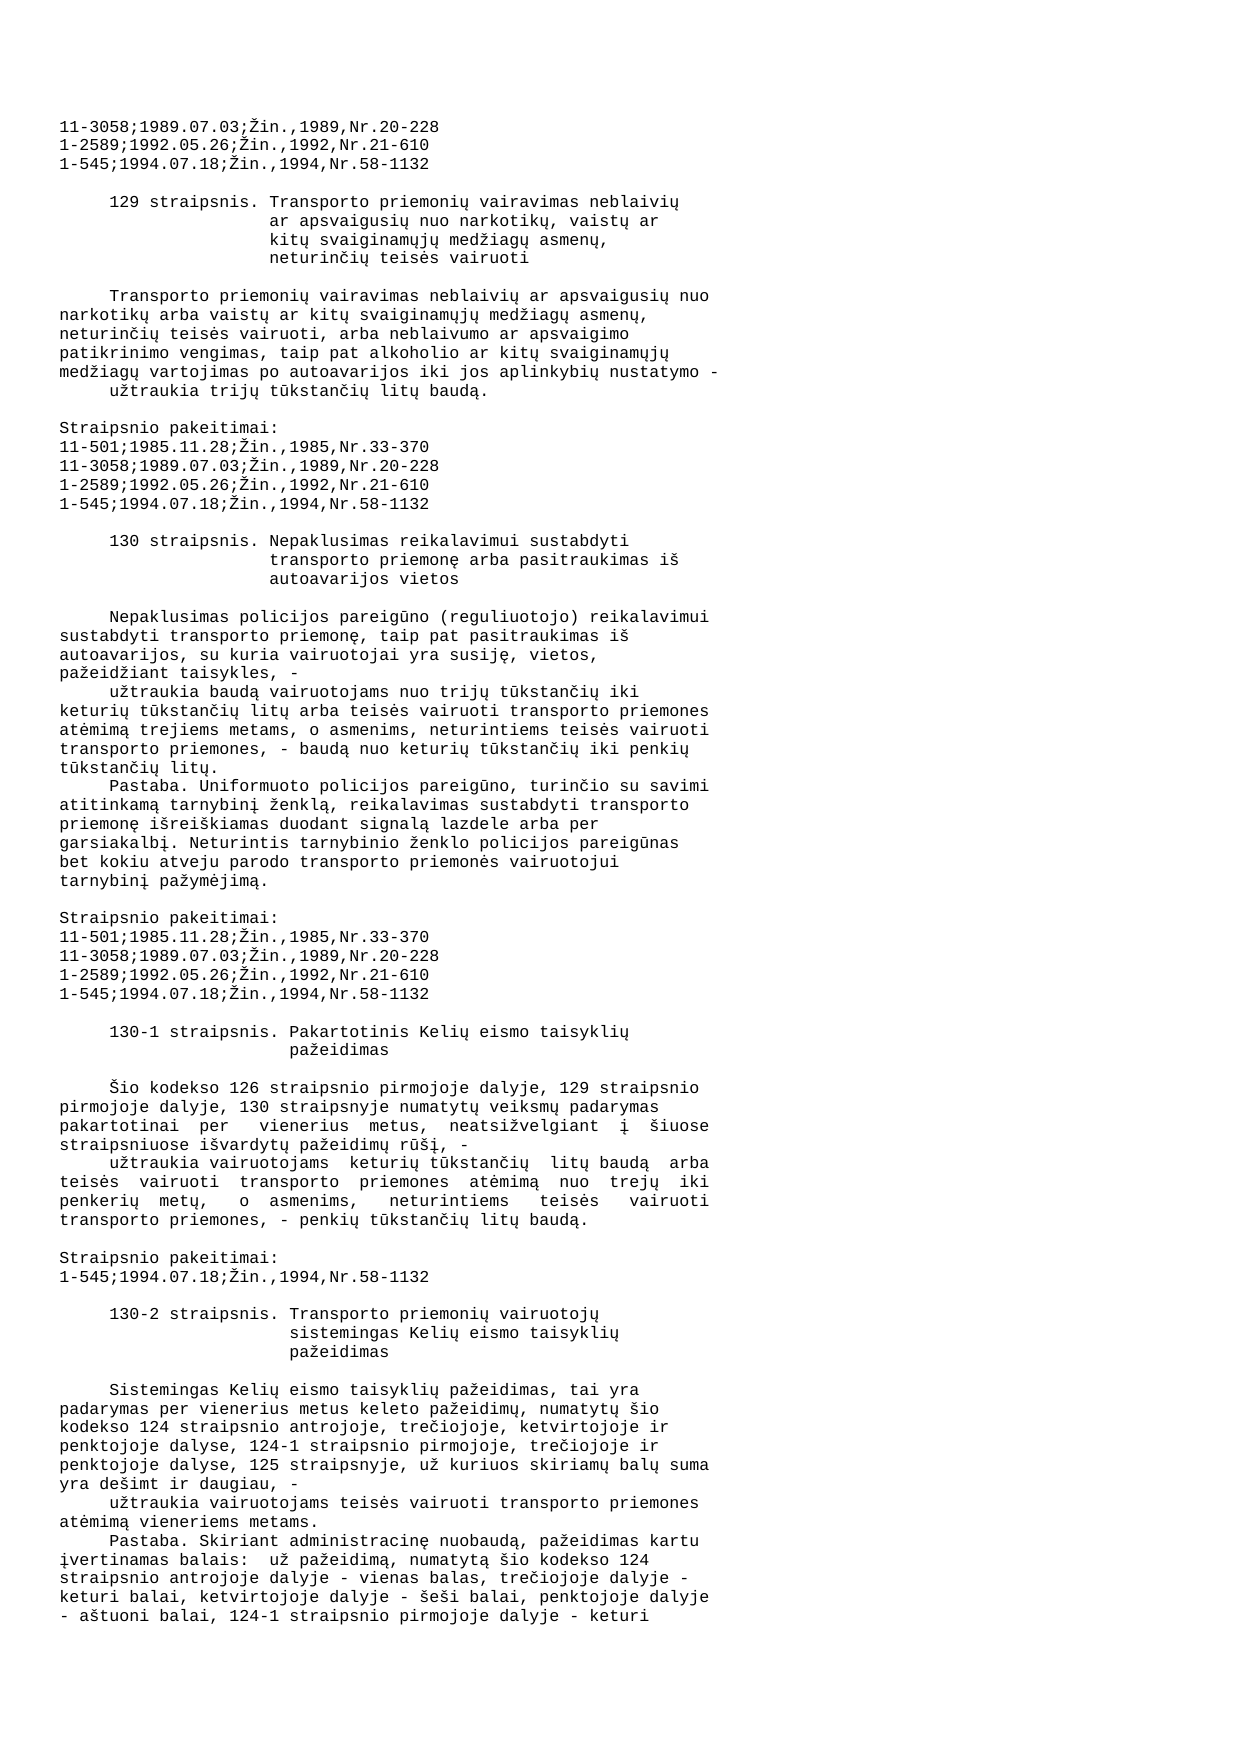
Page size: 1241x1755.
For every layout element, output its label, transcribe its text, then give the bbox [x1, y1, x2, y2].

text ar apsvaigusių nuo narkotikų, vaistų ar [59, 212, 1122, 231]
text 130-2 straipsnis. Transporto priemonių vairuotojų [59, 1306, 1122, 1325]
text neturinčių teisės vairuoti, arba neblaivumo ar apsvaigimo [59, 326, 1122, 344]
text užtraukia baudą vairuotojams nuo trijų tūkstančių iki [59, 684, 1122, 703]
text Šio kodekso 126 straipsnio pirmojoje dalyje, 129 straipsnio [59, 1080, 1122, 1098]
text penktojoje dalyse, 124-1 straipsnio pirmojoje, trečiojoje ir [59, 1438, 1122, 1457]
text garsiakalbį. Neturintis tarnybinio ženklo policijos pareigūnas [59, 834, 1122, 853]
text pažeidžiant taisykles, - [59, 665, 1122, 684]
text priemonę išreiškiamas duodant signalą lazdele arba per [59, 816, 1122, 834]
text - aštuoni balai, 124-1 straipsnio pirmojoje dalyje - keturi [59, 1608, 1122, 1626]
text pažeidimas [59, 1344, 1122, 1362]
text 1-545;1994.07.18;Žin.,1994,Nr.58-1132 [59, 1268, 1122, 1287]
text Pastaba. Skiriant administracinę nuobaudą, pažeidimas kartu [59, 1532, 1122, 1551]
text patikrinimo vengimas, taip pat alkoholio ar kitų svaiginamųjų [59, 344, 1122, 363]
text 1-2589;1992.05.26;Žin.,1992,Nr.21-610 [59, 967, 1122, 985]
text Nepaklusimas policijos pareigūno (reguliuotojo) reikalavimui [59, 608, 1122, 627]
text 130 straipsnis. Nepaklusimas reikalavimui sustabdyti [59, 533, 1122, 552]
text neturinčių teisės vairuoti [59, 250, 1122, 269]
text penktojoje dalyse, 125 straipsnyje, už kuriuos skiriamų balų suma [59, 1457, 1122, 1476]
text atėmimą trejiems metams, o asmenims, neturintiems teisės vairuoti [59, 721, 1122, 740]
text Straipsnio pakeitimai: [59, 420, 1122, 439]
text Sistemingas Kelių eismo taisyklių pažeidimas, tai yra [59, 1381, 1122, 1400]
text penkerių metų, o asmenims, neturintiems teisės vairuoti [59, 1193, 1122, 1212]
text atėmimą vieneriems metams. [59, 1513, 1122, 1532]
text kitų svaiginamųjų medžiagų asmenų, [59, 231, 1122, 250]
text 1-545;1994.07.18;Žin.,1994,Nr.58-1132 [59, 156, 1122, 175]
text užtraukia vairuotojams keturių tūkstančių litų baudą arba [59, 1155, 1122, 1174]
text 1-2589;1992.05.26;Žin.,1992,Nr.21-610 [59, 476, 1122, 495]
text pažeidimas [59, 1042, 1122, 1061]
text 1-2589;1992.05.26;Žin.,1992,Nr.21-610 [59, 137, 1122, 156]
text pakartotinai per vienerius metus, neatsižvelgiant į šiuose [59, 1117, 1122, 1136]
text 11-3058;1989.07.03;Žin.,1989,Nr.20-228 [59, 118, 1122, 137]
text keturių tūkstančių litų arba teisės vairuoti transporto priemones [59, 703, 1122, 721]
text 11-3058;1989.07.03;Žin.,1989,Nr.20-228 [59, 948, 1122, 967]
text transporto priemones, - baudą nuo keturių tūkstančių iki penkių [59, 740, 1122, 759]
text 1-545;1994.07.18;Žin.,1994,Nr.58-1132 [59, 495, 1122, 514]
text 130-1 straipsnis. Pakartotinis Kelių eismo taisyklių [59, 1023, 1122, 1042]
text autoavarijos vietos [59, 571, 1122, 589]
text 11-501;1985.11.28;Žin.,1985,Nr.33-370 [59, 439, 1122, 457]
text transporto priemonę arba pasitraukimas iš [59, 552, 1122, 571]
text 11-501;1985.11.28;Žin.,1985,Nr.33-370 [59, 929, 1122, 948]
text keturi balai, ketvirtojoje dalyje - šeši balai, penktojoje dalyje [59, 1589, 1122, 1608]
text straipsnio antrojoje dalyje - vienas balas, trečiojoje dalyje - [59, 1570, 1122, 1589]
text Pastaba. Uniformuoto policijos pareigūno, turinčio su savimi [59, 778, 1122, 797]
text teisės vairuoti transporto priemones atėmimą nuo trejų iki [59, 1174, 1122, 1193]
text straipsniuose išvardytų pažeidimų rūšį, - [59, 1136, 1122, 1155]
text tūkstančių litų. [59, 759, 1122, 778]
text bet kokiu atveju parodo transporto priemonės vairuotojui [59, 853, 1122, 872]
text autoavarijos, su kuria vairuotojai yra susiję, vietos, [59, 646, 1122, 665]
text Straipsnio pakeitimai: [59, 910, 1122, 929]
text narkotikų arba vaistų ar kitų svaiginamųjų medžiagų asmenų, [59, 307, 1122, 326]
text medžiagų vartojimas po autoavarijos iki jos aplinkybių nustatymo - [59, 363, 1122, 382]
text Straipsnio pakeitimai: [59, 1249, 1122, 1268]
text pirmojoje dalyje, 130 straipsnyje numatytų veiksmų padarymas [59, 1098, 1122, 1117]
text transporto priemones, - penkių tūkstančių litų baudą. [59, 1212, 1122, 1231]
text Transporto priemonių vairavimas neblaivių ar apsvaigusių nuo [59, 288, 1122, 307]
text kodekso 124 straipsnio antrojoje, trečiojoje, ketvirtojoje ir [59, 1419, 1122, 1438]
text tarnybinį pažymėjimą. [59, 872, 1122, 891]
text yra dešimt ir daugiau, - [59, 1476, 1122, 1494]
text užtraukia vairuotojams teisės vairuoti transporto priemones [59, 1494, 1122, 1513]
text atitinkamą tarnybinį ženklą, reikalavimas sustabdyti transporto [59, 797, 1122, 816]
text įvertinamas balais: už pažeidimą, numatytą šio kodekso 124 [59, 1551, 1122, 1570]
text sistemingas Kelių eismo taisyklių [59, 1325, 1122, 1344]
text 129 straipsnis. Transporto priemonių vairavimas neblaivių [59, 193, 1122, 212]
text 11-3058;1989.07.03;Žin.,1989,Nr.20-228 [59, 457, 1122, 476]
text 1-545;1994.07.18;Žin.,1994,Nr.58-1132 [59, 985, 1122, 1004]
text užtraukia trijų tūkstančių litų baudą. [59, 382, 1122, 401]
text padarymas per vienerius metus keleto pažeidimų, numatytų šio [59, 1400, 1122, 1419]
text sustabdyti transporto priemonę, taip pat pasitraukimas iš [59, 627, 1122, 646]
